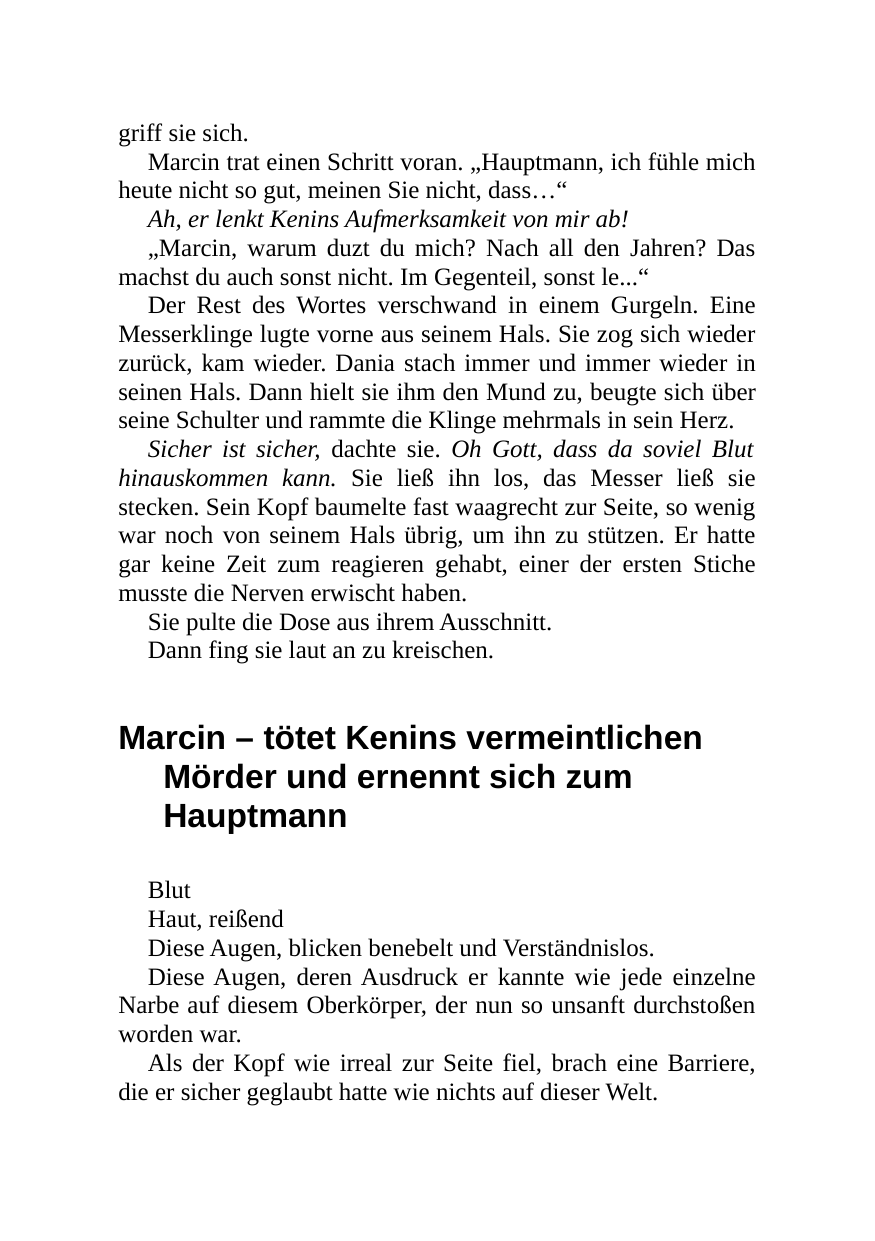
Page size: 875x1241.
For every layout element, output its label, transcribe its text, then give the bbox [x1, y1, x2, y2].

text Sie pulte die Dose aus ihrem Ausschnitt. [118, 607, 756, 636]
text Marcin trat einen Schritt voran. „Hauptmann, ich fühle mich heute nicht so gut, meinen Sie nicht, dass…“ [118, 147, 756, 204]
text Sicher ist sicher, dachte sie. Oh Gott, dass da soviel Blut hinauskommen kann. Sie ließ ihn los, das Messer ließ sie stecken. Sein Kopf baumelte fast waagrecht zur Seite, so wenig war noch von seinem Hals übrig, um ihn zu stützen. Er hatte gar keine Zeit zum reagieren gehabt, einer der ersten Stiche musste die Nerven erwischt haben. [118, 434, 756, 607]
text Ah, er lenkt Kenins Aufmerksamkeit von mir ab! [118, 204, 756, 233]
text Haut, reißend [118, 904, 756, 933]
subtitle Marcin – tötet Kenins vermeintlichen Mörder und ernennt sich zum Hauptmann [118, 718, 756, 834]
text Der Rest des Wortes verschwand in einem Gurgeln. Eine Messerklinge lugte vorne aus seinem Hals. Sie zog sich wieder zurück, kam wieder. Dania stach immer und immer wieder in seinen Hals. Dann hielt sie ihm den Mund zu, beugte sich über seine Schulter und rammte die Klinge mehrmals in sein Herz. [118, 291, 756, 434]
text Blut [118, 875, 756, 904]
text Diese Augen, blicken benebelt und Verständnislos. [118, 933, 756, 962]
text Diese Augen, deren Ausdruck er kannte wie jede einzelne Narbe auf diesem Oberkörper, der nun so unsanft durchstoßen worden war. [118, 962, 756, 1048]
text griff sie sich. [118, 118, 756, 147]
text Dann fing sie laut an zu kreischen. [118, 636, 756, 664]
text „Marcin, warum duzt du mich? Nach all den Jahren? Das machst du auch sonst nicht. Im Gegenteil, sonst le...“ [118, 233, 756, 291]
text Als der Kopf wie irreal zur Seite fiel, brach eine Barriere, die er sicher geglaubt hatte wie nichts auf dieser Welt. [118, 1048, 756, 1105]
